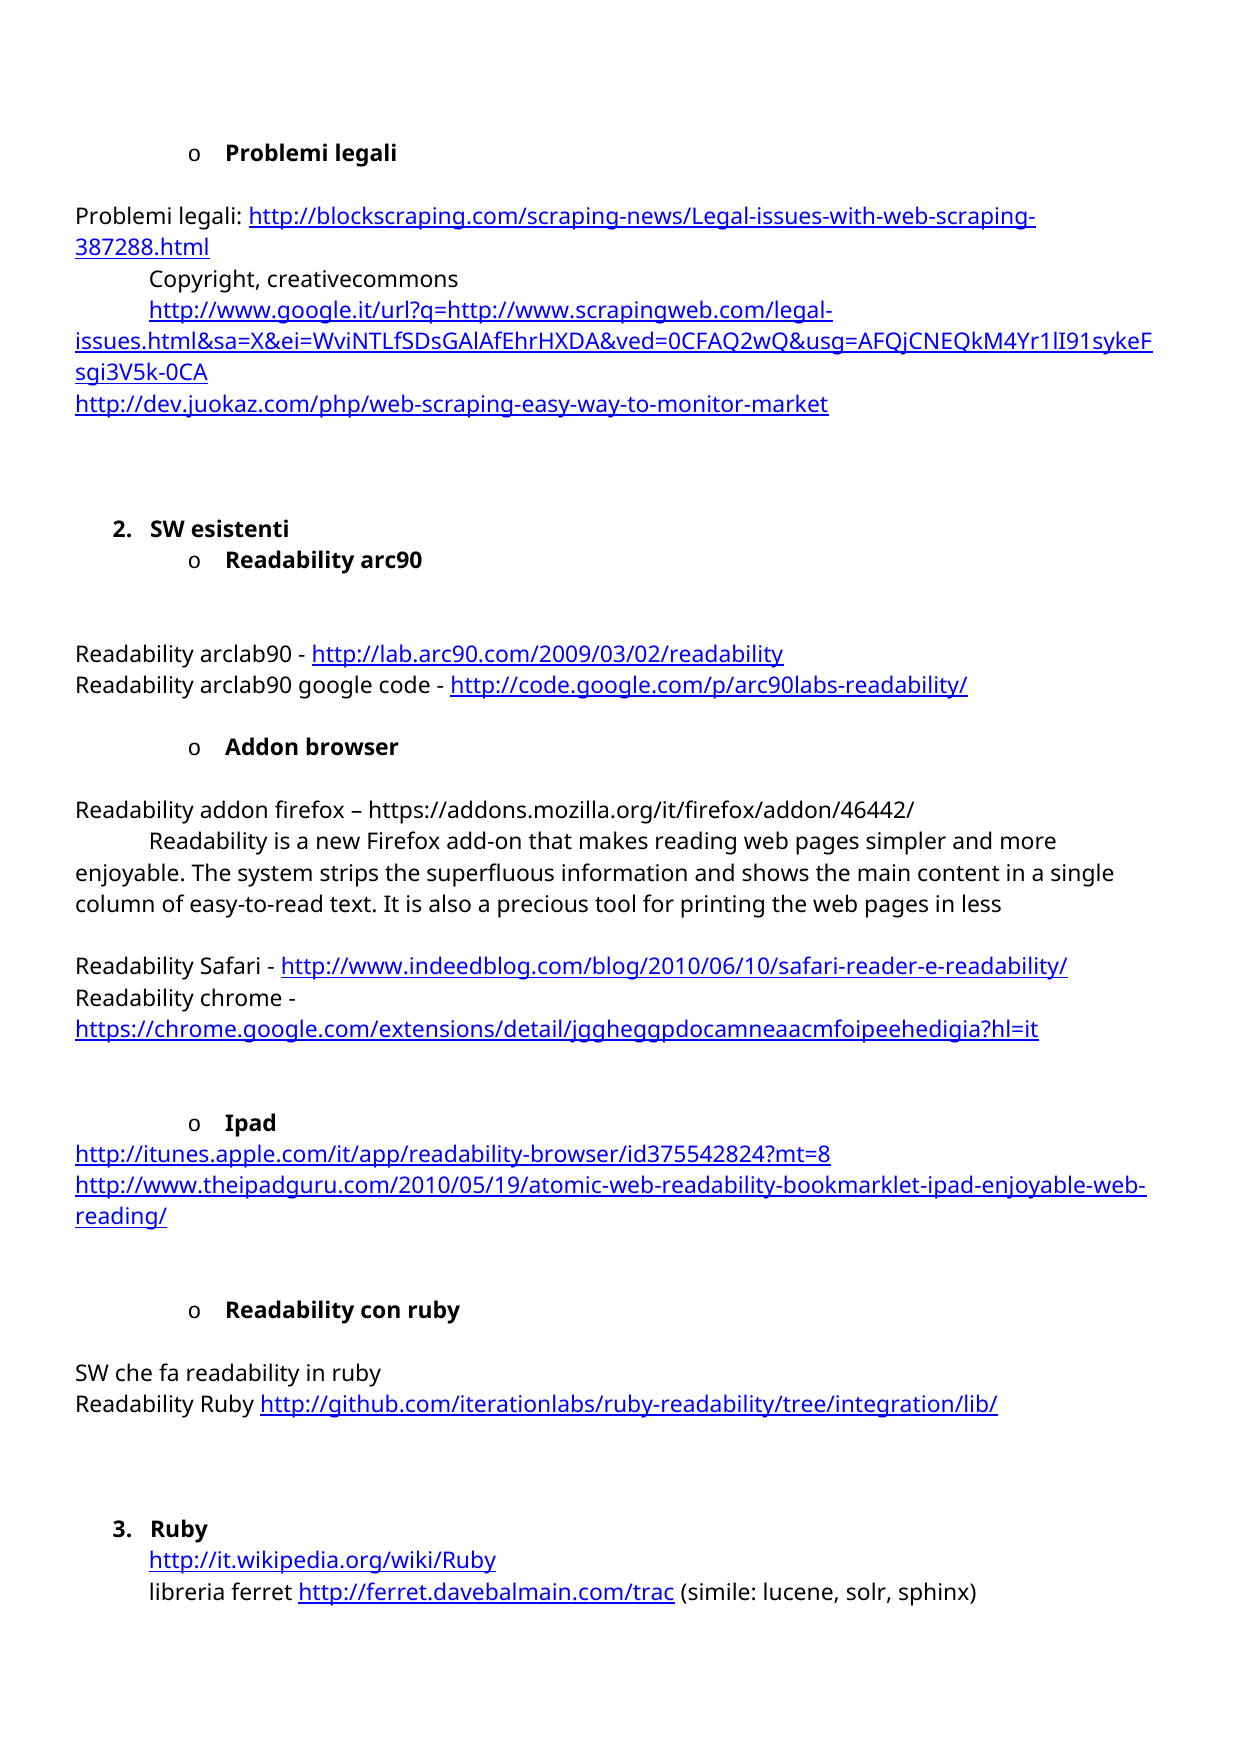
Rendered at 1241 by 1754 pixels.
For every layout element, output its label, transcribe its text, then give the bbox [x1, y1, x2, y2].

text http://it.wikipedia.org/wiki/Ruby [149, 1544, 1162, 1575]
text libreria ferret http://ferret.davebalmain.com/trac (simile: lucene, solr, sphinx) [149, 1575, 1162, 1607]
text Readability arclab90 - http://lab.arc90.com/2009/03/02/readability [75, 638, 1162, 669]
list Readability arc90 [187, 544, 1162, 575]
text Readability Safari - http://www.indeedblog.com/blog/2010/06/10/safari-reader-e-readability/ [75, 950, 1162, 981]
text http://itunes.apple.com/it/app/readability-browser/id375542824?mt=8 [75, 1138, 1162, 1169]
text Readability Ruby http://github.com/iterationlabs/ruby-readability/tree/integration/lib/ [75, 1388, 1162, 1419]
text Readability arclab90 google code - http://code.google.com/p/arc90labs-readability/ [75, 669, 1162, 700]
list Problemi legali [187, 137, 1162, 169]
text http://www.google.it/url?q=http://www.scrapingweb.com/legal-issues.html&sa=X&ei=WviNTLfSDsGAlAfEhrHXDA&ved=0CFAQ2wQ&usg=AFQjCNEQkM4Yr1lI91sykeFsgi3V5k-0CA [75, 294, 1162, 387]
text http://www.theipadguru.com/2010/05/19/atomic-web-readability-bookmarklet-ipad-enjoyable-web-reading/ [75, 1169, 1162, 1232]
list SW esistenti [112, 512, 1162, 544]
list Ruby [112, 1513, 1162, 1544]
text Problemi legali: http://blockscraping.com/scraping-news/Legal-issues-with-web-scraping-387288.html [75, 200, 1162, 262]
list Addon browser [187, 731, 1162, 763]
text http://dev.juokaz.com/php/web-scraping-easy-way-to-monitor-market [75, 387, 1162, 419]
text Readability addon firefox – https://addons.mozilla.org/it/firefox/addon/46442/ [75, 794, 1162, 825]
text Copyright, creativecommons [75, 262, 1162, 294]
text Readability is a new Firefox add-on that makes reading web pages simpler and more enjoyable. The system strips the superfluous information and shows the main content in a single column of easy-to-read text. It is also a precious tool for printing the web pages in less [75, 825, 1162, 919]
text SW che fa readability in ruby [75, 1357, 1162, 1388]
list Readability con ruby [187, 1294, 1162, 1325]
list Ipad [187, 1106, 1162, 1138]
text Readability chrome - https://chrome.google.com/extensions/detail/jggheggpdocamneaacmfoipeehedigia?hl=it [75, 981, 1162, 1044]
